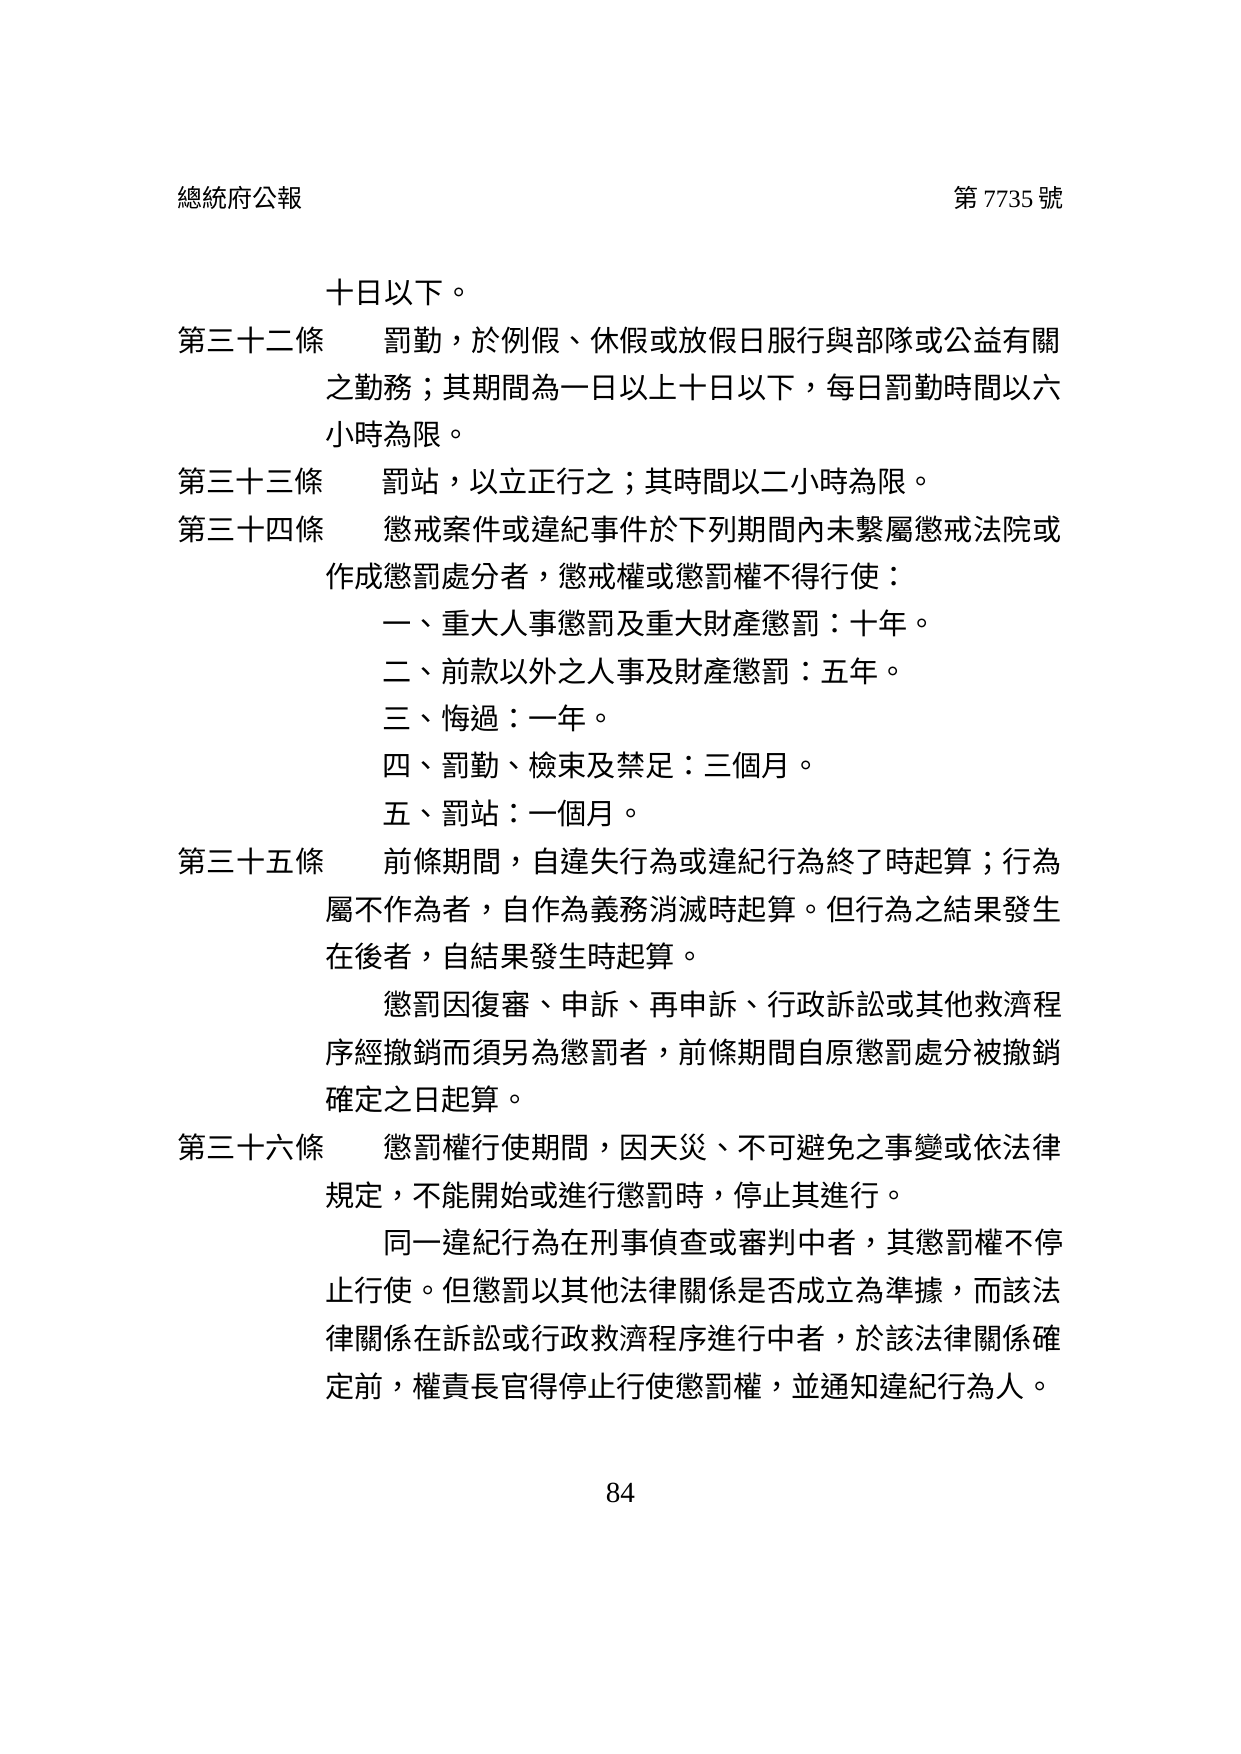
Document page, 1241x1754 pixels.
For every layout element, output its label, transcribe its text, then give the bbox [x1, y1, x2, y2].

text 四、 罰勤、檢束及禁足：三個月。 [382, 739, 1063, 786]
text 三、 悔過：一年。 [382, 691, 1063, 739]
text 第三十二條 罰勤，於例假、休假或放假日服行與部隊或公益有關之勤務；其期間為一日以上十日以下，每日罰勤時間以六小時為限。 [177, 313, 1063, 455]
text 同一違紀行為在刑事偵查或審判中者，其懲罰權不停止行使。但懲罰以其他法律關係是否成立為準據，而該法律關係在訴訟或行政救濟程序進行中者，於該法律關係確定前，權責長官得停止行使懲罰權，並通知違紀行為人。 [325, 1216, 1063, 1407]
text 五、 罰站：一個月。 [382, 786, 1063, 834]
text 十日以下。 [177, 266, 1063, 313]
text 一、 重大人事懲罰及重大財產懲罰：十年。 [382, 597, 1063, 644]
text 第三十五條 前條期間，自違失行為或違紀行為終了時起算；行為屬不作為者，自作為義務消滅時起算。但行為之結果發生在後者，自結果發生時起算。 [177, 834, 1063, 977]
text 第三十四條 懲戒案件或違紀事件於下列期間內未繫屬懲戒法院或作成懲罰處分者，懲戒權或懲罰權不得行使： [177, 502, 1063, 597]
text 第三十三條 罰站，以立正行之；其時間以二小時為限。 [177, 455, 1063, 502]
text 二、 前款以外之人事及財產懲罰：五年。 [382, 644, 1063, 691]
text 懲罰因復審、申訴、再申訴、行政訴訟或其他救濟程序經撤銷而須另為懲罰者，前條期間自原懲罰處分被撤銷確定之日起算。 [325, 977, 1063, 1120]
text 第三十六條 懲罰權行使期間，因天災、不可避免之事變或依法律規定，不能開始或進行懲罰時，停止其進行。 [177, 1120, 1063, 1216]
